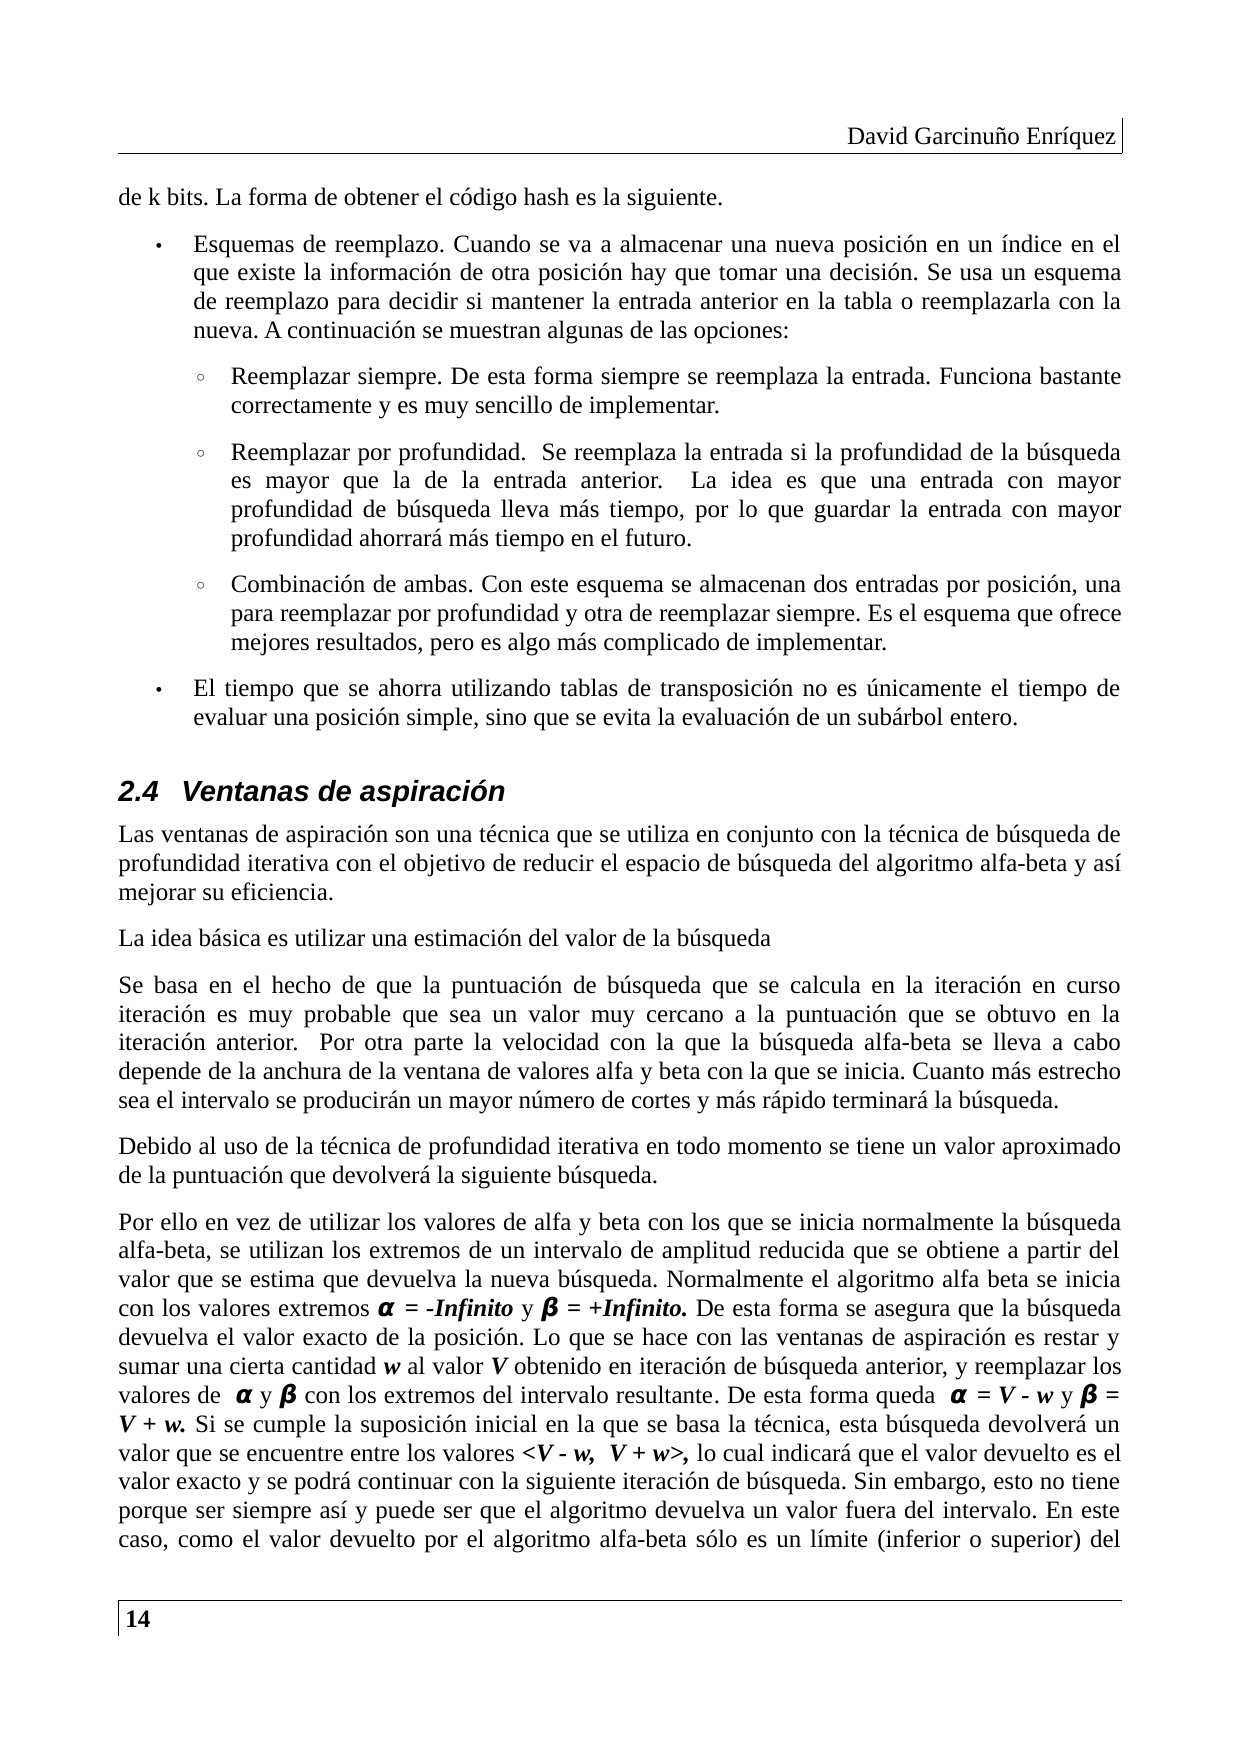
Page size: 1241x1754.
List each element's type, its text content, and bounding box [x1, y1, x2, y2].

text de k bits. La forma de obtener el código hash es la siguiente. [118, 182, 1122, 211]
text Debido al uso de la técnica de profundidad iterativa en todo momento se tiene un valor aproximado de la puntuación que devolverá la siguiente búsqueda. [118, 1131, 1122, 1189]
text Se basa en el hecho de que la puntuación de búsqueda que se calcula en la iteración en curso iteración es muy probable que sea un valor muy cercano a la puntuación que se obtuvo en la iteración anterior. Por otra parte la velocidad con la que la búsqueda alfa-beta se lleva a cabo depende de la anchura de la ventana de valores alfa y beta con la que se inicia. Cuanto más estrecho sea el intervalo se producirán un mayor número de cortes y más rápido terminará la búsqueda. [118, 970, 1122, 1114]
list El tiempo que se ahorra utilizando tablas de transposición no es únicamente el tiempo de evaluar una posición simple, sino que se evita la evaluación de un subárbol entero. [156, 673, 1122, 731]
list Combinación de ambas. Con este esquema se almacenan dos entradas por posición, una para reemplazar por profundidad y otra de reemplazar siempre. Es el esquema que ofrece mejores resultados, pero es algo más complicado de implementar. [193, 569, 1122, 656]
list Reemplazar siempre. De esta forma siempre se reemplaza la entrada. Funciona bastante correctamente y es muy sencillo de implementar. [193, 361, 1122, 419]
list Esquemas de reemplazo. Cuando se va a almacenar una nueva posición en un índice en el que existe la información de otra posición hay que tomar una decisión. Se usa un esquema de reemplazo para decidir si mantener la entrada anterior en la tabla o reemplazarla con la nueva. A continuación se muestran algunas de las opciones: [156, 229, 1122, 344]
text La idea básica es utilizar una estimación del valor de la búsqueda [118, 923, 1122, 952]
text Las ventanas de aspiración son una técnica que se utiliza en conjunto con la técnica de búsqueda de profundidad iterativa con el objetivo de reducir el espacio de búsqueda del algoritmo alfa-beta y así mejorar su eficiencia. [118, 819, 1122, 906]
subtitle Ventanas de aspiración [118, 773, 1122, 807]
text Por ello en vez de utilizar los valores de alfa y beta con los que se inicia normalmente la búsqueda alfa-beta, se utilizan los extremos de un intervalo de amplitud reducida que se obtiene a partir del valor que se estima que devuelva la nueva búsqueda. Normalmente el algoritmo alfa beta se inicia con los valores extremos α = -Infinito y β = +Infinito. De esta forma se asegura que la búsqueda devuelva el valor exacto de la posición. Lo que se hace con las ventanas de aspiración es restar y sumar una cierta cantidad w al valor V obtenido en iteración de búsqueda anterior, y reemplazar los valores de α y β con los extremos del intervalo resultante. De esta forma queda α = V - w y β = V + w. Si se cumple la suposición inicial en la que se basa la técnica, esta búsqueda devolverá un valor que se encuentre entre los valores <V - w, V + w>, lo cual indicará que el valor devuelto es el valor exacto y se podrá continuar con la siguiente iteración de búsqueda. Sin embargo, esto no tiene porque ser siempre así y puede ser que el algoritmo devuelva un valor fuera del intervalo. En este caso, como el valor devuelto por el algoritmo alfa-beta sólo es un límite (inferior o superior) del [118, 1207, 1122, 1553]
list Reemplazar por profundidad. Se reemplaza la entrada si la profundidad de la búsqueda es mayor que la de la entrada anterior. La idea es que una entrada con mayor profundidad de búsqueda lleva más tiempo, por lo que guardar la entrada con mayor profundidad ahorrará más tiempo en el futuro. [193, 437, 1122, 552]
